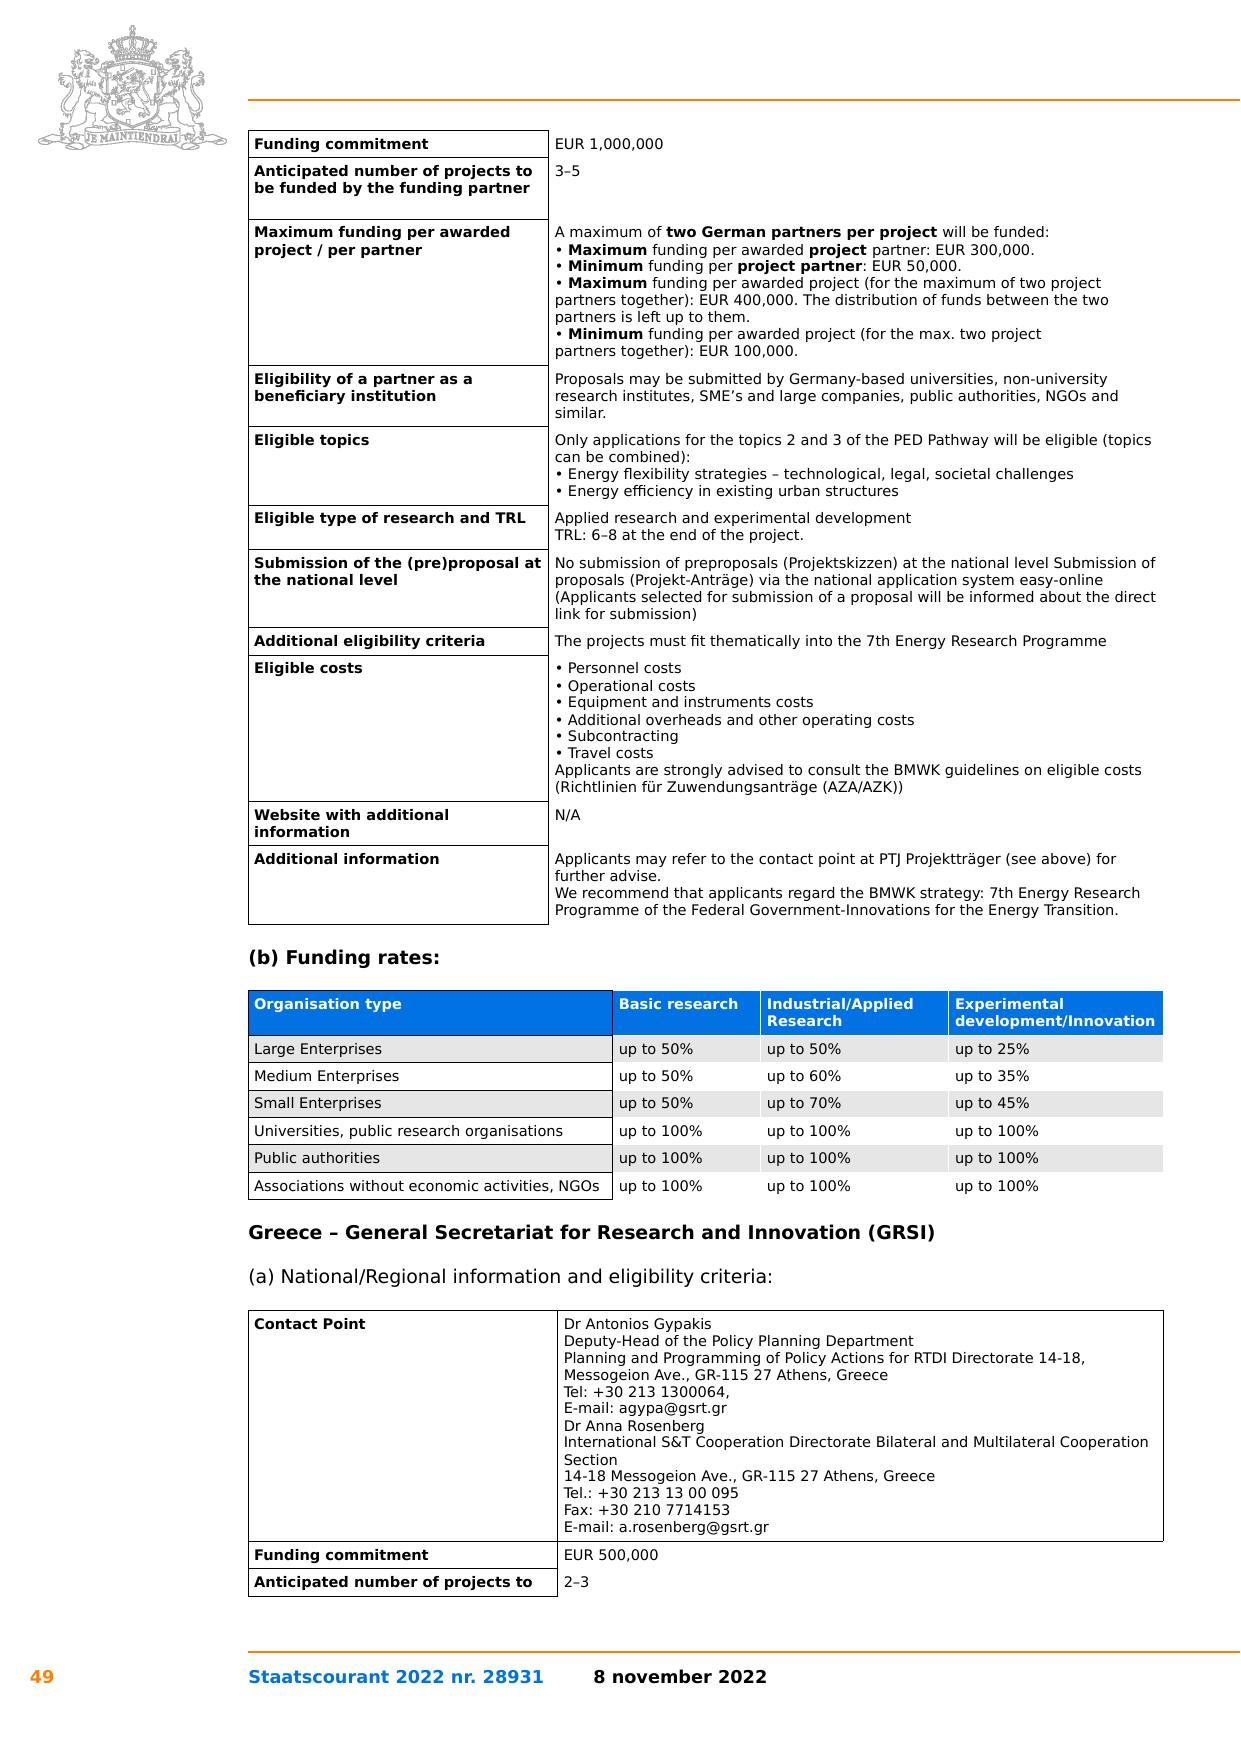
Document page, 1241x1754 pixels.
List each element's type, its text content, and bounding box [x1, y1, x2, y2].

subtitle Greece – General Secretariat for Research and Innovation (GRSI) [248, 1222, 1163, 1244]
table_cell up to 45% [949, 1091, 1163, 1117]
table_cell EUR 1,000,000 [549, 131, 1163, 157]
table_cell up to 100% [949, 1173, 1163, 1199]
table_cell Additional information [249, 846, 548, 924]
table_cell up to 100% [949, 1145, 1163, 1172]
table_cell up to 100% [949, 1118, 1163, 1144]
table_header Contact Point [249, 1311, 557, 1541]
table_cell Small Enterprises [249, 1091, 612, 1117]
table_cell No submission of preproposals (Projektskizzen) at the national level Submission of proposals (Projekt-Anträge) via the national application system easy-online (Applicants selected for submission of a proposal will be informed about the direct link for submission) [549, 550, 1163, 627]
table_cell Eligible costs [249, 656, 548, 801]
table_cell Only applications for the topics 2 and 3 of the PED Pathway will be eligible (topics can be combined): • Energy flexibility strategies – technological, legal, societal challenges • Energy efficiency in existing urban structures [549, 427, 1163, 504]
table_cell up to 50% [613, 1091, 760, 1117]
table_cell up to 50% [613, 1036, 760, 1062]
table_cell up to 50% [761, 1036, 948, 1062]
table_cell Large Enterprises [249, 1036, 612, 1062]
table_header Industrial/Applied Research [761, 991, 948, 1035]
table_cell Funding commitment [249, 1542, 557, 1568]
table_cell up to 60% [761, 1063, 948, 1089]
table_cell Website with additional information [249, 802, 548, 845]
table_cell The projects must fit thematically into the 7th Energy Research Programme [549, 628, 1163, 655]
table_cell Submission of the (pre)proposal at the national level [249, 550, 548, 627]
table_cell EUR 500,000 [558, 1542, 1163, 1568]
table_cell up to 25% [949, 1036, 1163, 1062]
table_cell Applied research and experimental development TRL: 6–8 at the end of the project. [549, 506, 1163, 549]
table_cell Eligible topics [249, 427, 548, 504]
table_cell Anticipated number of projects to be funded by the funding partner [249, 158, 548, 219]
table_cell Universities, public research organisations [249, 1118, 612, 1144]
table_cell • Personnel costs • Operational costs • Equipment and instruments costs • Additional overheads and other operating costs • Subcontracting • Travel costs Applicants are strongly advised to consult the BMWK guidelines on eligible costs (Richtlinien für Zuwendungsanträge (AZA/AZK)) [549, 656, 1163, 801]
table_cell up to 70% [761, 1091, 948, 1117]
table_cell Additional eligibility criteria [249, 628, 548, 655]
table_cell up to 100% [761, 1118, 948, 1144]
table_cell Maximum funding per awarded project / per partner [249, 220, 548, 365]
table_cell Associations without economic activities, NGOs [249, 1173, 612, 1199]
table_cell Funding commitment [249, 131, 548, 157]
table_header Basic research [613, 991, 760, 1035]
text (a) National/Regional information and eligibility criteria: [248, 1266, 1163, 1288]
table_cell Public authorities [249, 1145, 612, 1172]
table_cell up to 100% [613, 1173, 760, 1199]
table_cell Proposals may be submitted by Germany-based universities, non-university research institutes, SME’s and large companies, public authorities, NGOs and similar. [549, 366, 1163, 426]
table_cell Eligible type of research and TRL [249, 506, 548, 549]
table_cell Anticipated number of projects to [249, 1569, 557, 1596]
table_header Dr Antonios Gypakis Deputy-Head of the Policy Planning Department Planning and Programming of Policy Actions for RTDI Directorate 14-18, Messogeion Ave., GR-115 27 Athens, Greece Tel: +30 213 1300064, E-mail: agypa@gsrt.gr Dr Anna Rosenberg International S&T Cooperation Directorate Bilateral and Multilateral Cooperation Section 14-18 Messogeion Ave., GR-115 27 Athens, Greece Tel.: +30 213 13 00 095 Fax: +30 210 7714153 E-mail: a.rosenberg@gsrt.gr [558, 1311, 1163, 1541]
text (b) Funding rates: [248, 947, 1163, 968]
table_cell up to 35% [949, 1063, 1163, 1089]
table_header Organisation type [249, 991, 612, 1035]
table_cell up to 100% [613, 1118, 760, 1144]
table_header Experimental development/Innovation [949, 991, 1163, 1035]
picture [38, 25, 227, 150]
table_cell Medium Enterprises [249, 1063, 612, 1089]
table_cell 3–5 [549, 158, 1163, 219]
table_cell up to 100% [761, 1173, 948, 1199]
table_cell Applicants may refer to the contact point at PTJ Projektträger (see above) for further advise. We recommend that applicants regard the BMWK strategy: 7th Energy Research Programme of the Federal Government-Innovations for the Energy Transition. [549, 846, 1163, 924]
table_cell up to 50% [613, 1063, 760, 1089]
table_cell N/A [549, 802, 1163, 845]
table_cell A maximum of two German partners per project will be funded: • Maximum funding per awarded project partner: EUR 300,000. • Minimum funding per project partner: EUR 50,000. • Maximum funding per awarded project (for the maximum of two project partners together): EUR 400,000. The distribution of funds between the two partners is left up to them. • Minimum funding per awarded project (for the max. two project partners together): EUR 100,000. [549, 220, 1163, 365]
table_cell up to 100% [613, 1145, 760, 1172]
table_cell Eligibility of a partner as a beneficiary institution [249, 366, 548, 426]
table_cell up to 100% [761, 1145, 948, 1172]
table_cell 2–3 [558, 1569, 1163, 1596]
